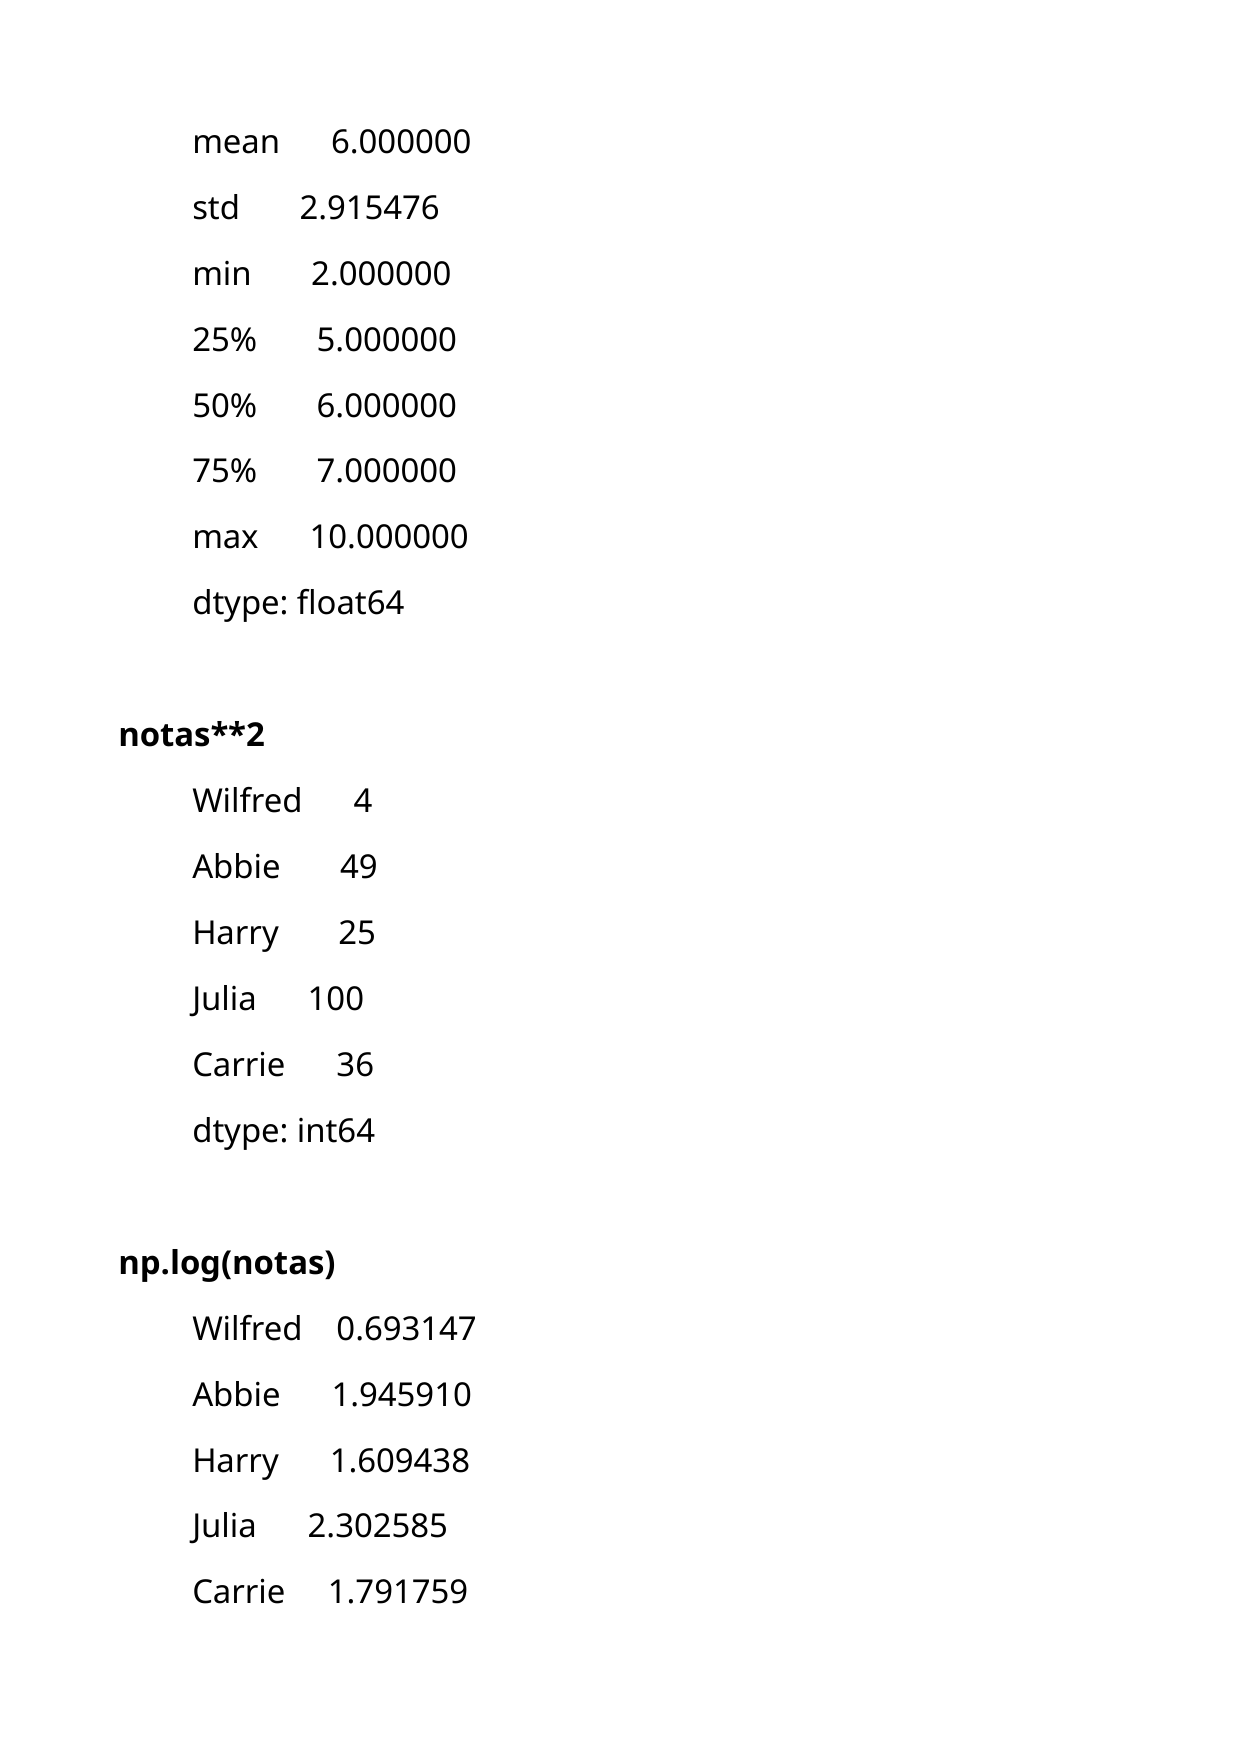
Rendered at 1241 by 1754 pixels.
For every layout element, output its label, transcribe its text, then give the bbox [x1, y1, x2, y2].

text 50% 6.000000 [192, 382, 1122, 427]
text dtype: int64 [192, 1107, 1122, 1152]
text dtype: float64 [192, 580, 1122, 624]
text Wilfred 4 [192, 777, 1122, 822]
text 75% 7.000000 [192, 448, 1122, 492]
text mean 6.000000 [192, 118, 1122, 163]
text Wilfred 0.693147 [192, 1305, 1122, 1350]
text Julia 100 [192, 975, 1122, 1020]
text Carrie 36 [192, 1041, 1122, 1086]
text Abbie 49 [192, 843, 1122, 888]
text max 10.000000 [192, 514, 1122, 558]
text Harry 25 [192, 909, 1122, 954]
text 25% 5.000000 [192, 316, 1122, 361]
text min 2.000000 [192, 250, 1122, 295]
text np.log(notas) [118, 1239, 1122, 1284]
text Julia 2.302585 [192, 1503, 1122, 1547]
text Abbie 1.945910 [192, 1371, 1122, 1416]
text notas**2 [118, 712, 1122, 756]
text std 2.915476 [192, 184, 1122, 229]
text Harry 1.609438 [192, 1437, 1122, 1482]
text Carrie 1.791759 [192, 1569, 1122, 1613]
